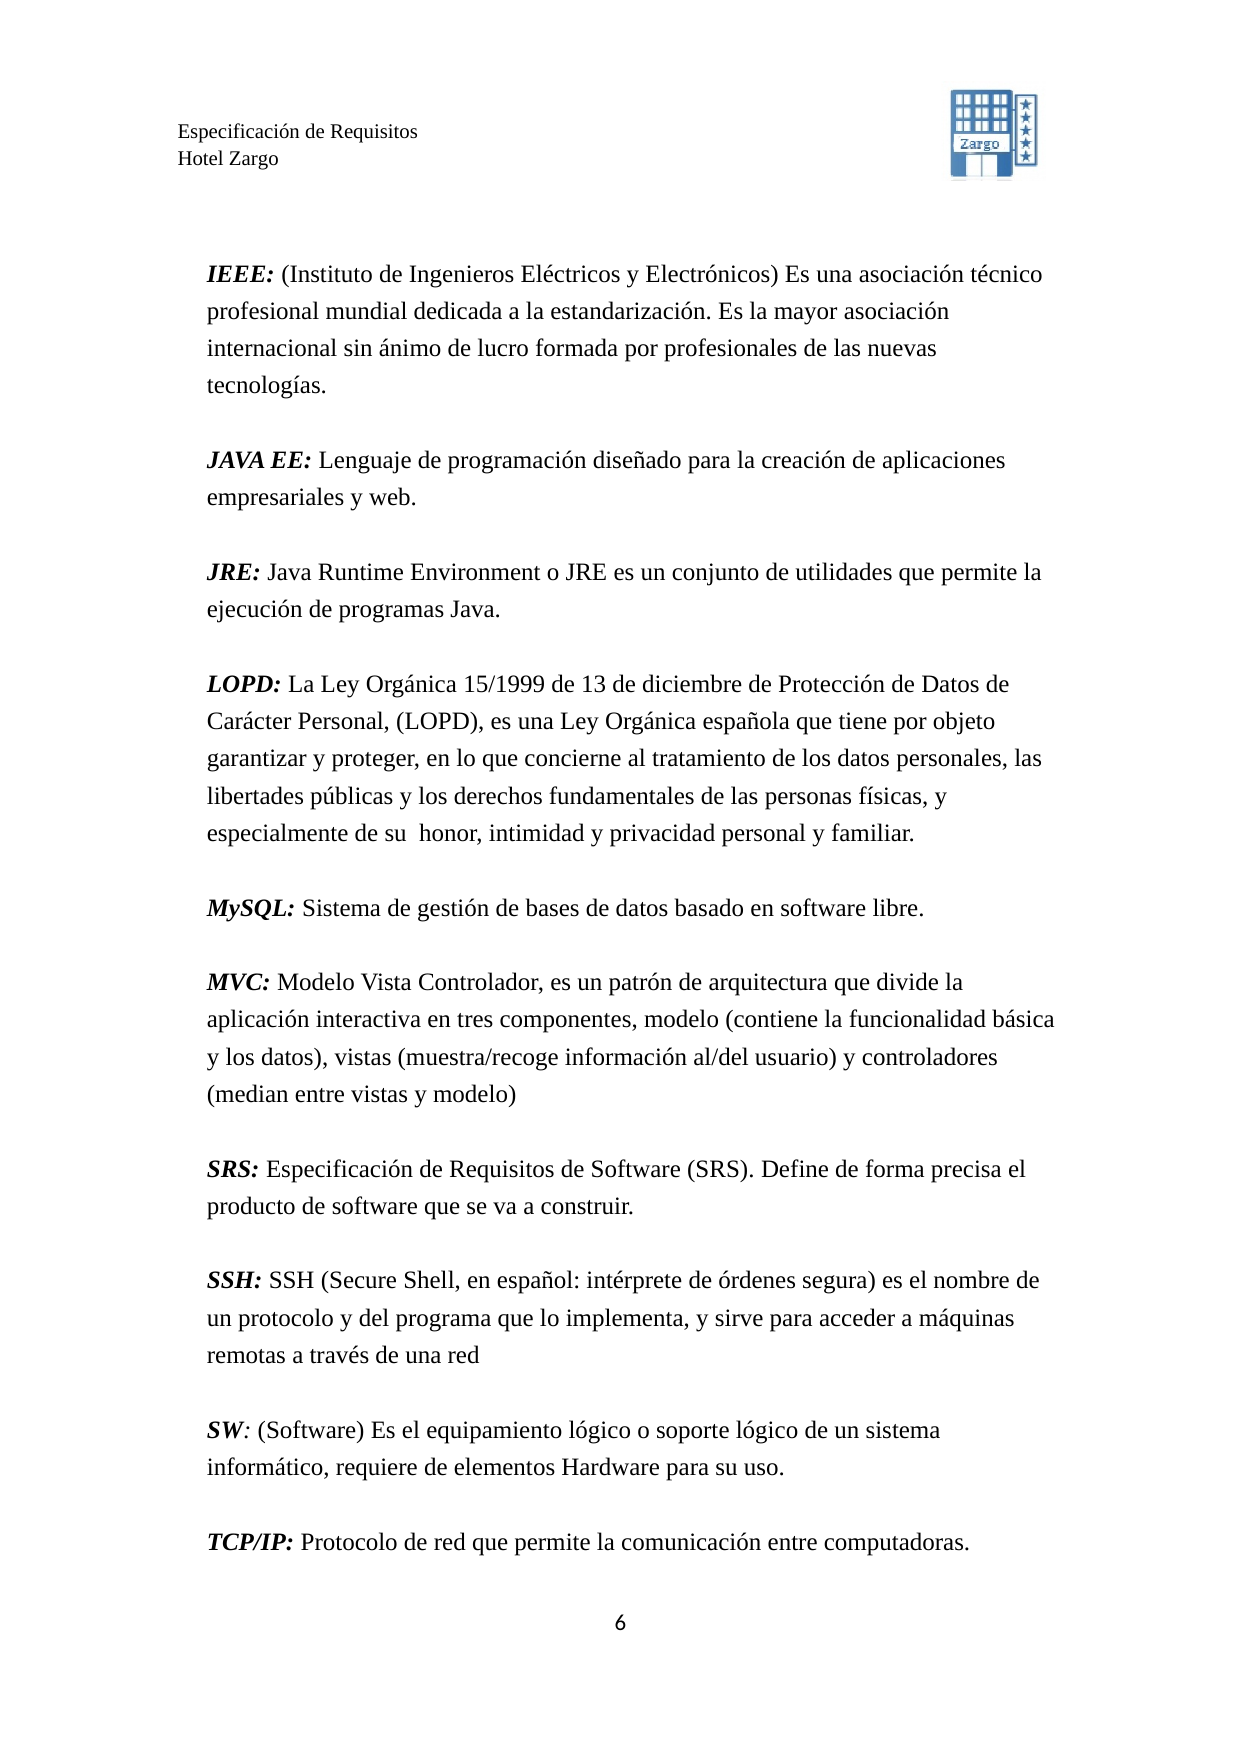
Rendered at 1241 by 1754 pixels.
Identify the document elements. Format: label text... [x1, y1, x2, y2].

text IEEE: (Instituto de Ingenieros Eléctricos y Electrónicos) Es una asociación técnico profesional mundial dedicada a la estandarización. Es la mayor asociación internacional sin ánimo de lucro formada por profesionales de las nuevas tecnologías. JAVA EE: Lenguaje de programación diseñado para la creación de aplicaciones empresariales y web. JRE: Java Runtime Environment o JRE es un conjunto de utilidades que permite la ejecución de programas Java. LOPD: La Ley Orgánica 15/1999 de 13 de diciembre de Protección de Datos de Carácter Personal, (LOPD), es una Ley Orgánica española que tiene por objeto garantizar y proteger, en lo que concierne al tratamiento de los datos personales, las libertades públicas y los derechos fundamentales de las personas físicas, y especialmente de su honor, intimidad y privacidad personal y familiar. MySQL: Sistema de gestión de bases de datos basado en software libre. MVC: Modelo Vista Controlador, es un patrón de arquitectura que divide la aplicación interactiva en tres componentes, modelo (contiene la funcionalidad básica y los datos), vistas (muestra/recoge información al/del usuario) y controladores (median entre vistas y modelo) SRS: Especificación de Requisitos de Software (SRS). Define de forma precisa el producto de software que se va a construir. SSH: SSH (Secure Shell, en español: intérprete de órdenes segura) es el nombre de un protocolo y del programa que lo implementa, y sirve para acceder a máquinas remotas a través de una red SW: (Software) Es el equipamiento lógico o soporte lógico de un sistema informático, requiere de elementos Hardware para su uso. TCP/IP: Protocolo de red que permite la comunicación entre computadoras. [207, 221, 1063, 1555]
picture [941, 81, 1046, 181]
